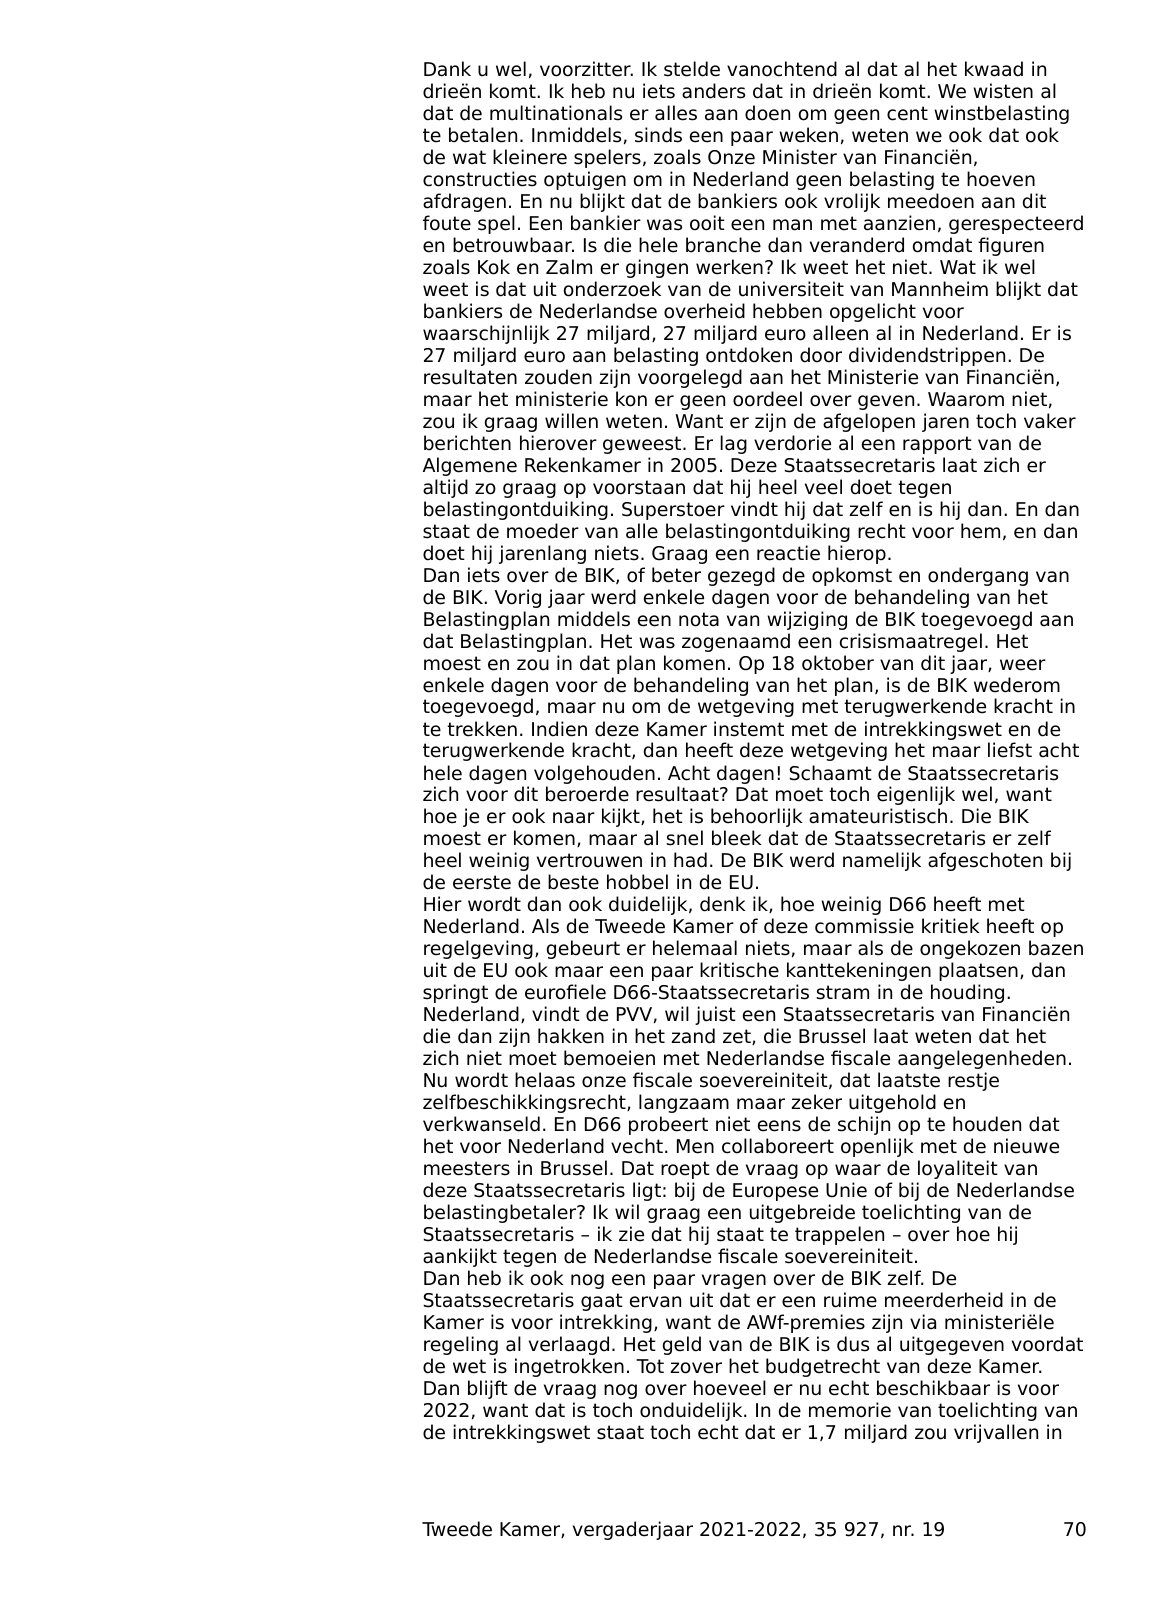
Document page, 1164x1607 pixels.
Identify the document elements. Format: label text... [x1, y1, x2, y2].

text Hier wordt dan ook duidelijk, denk ik, hoe weinig D66 heeft met Nederland. Als de Tweede Kamer of deze commissie kritiek heeft op regelgeving, gebeurt er helemaal niets, maar als de ongekozen bazen uit de EU ook maar een paar kritische kanttekeningen plaatsen, dan springt de eurofiele D66-Staatssecretaris stram in de houding. Nederland, vindt de PVV, wil juist een Staatssecretaris van Financiën die dan zijn hakken in het zand zet, die Brussel laat weten dat het zich niet moet bemoeien met Nederlandse fiscale aangelegenheden. Nu wordt helaas onze fiscale soevereiniteit, dat laatste restje zelfbeschikkingsrecht, langzaam maar zeker uitgehold en verkwanseld. En D66 probeert niet eens de schijn op te houden dat het voor Nederland vecht. Men collaboreert openlijk met de nieuwe meesters in Brussel. Dat roept de vraag op waar de loyaliteit van deze Staatssecretaris ligt: bij de Europese Unie of bij de Nederlandse belastingbetaler? Ik wil graag een uitgebreide toelichting van de Staatssecretaris – ik zie dat hij staat te trappelen – over hoe hij aankijkt tegen de Nederlandse fiscale soevereiniteit. [422, 894, 1087, 1268]
text Dan heb ik ook nog een paar vragen over de BIK zelf. De Staatssecretaris gaat ervan uit dat er een ruime meerderheid in de Kamer is voor intrekking, want de AWf-premies zijn via ministeriële regeling al verlaagd. Het geld van de BIK is dus al uitgegeven voordat de wet is ingetrokken. Tot zover het budgetrecht van deze Kamer. Dan blijft de vraag nog over hoeveel er nu echt beschikbaar is voor 2022, want dat is toch onduidelijk. In de memorie van toelichting van de intrekkingswet staat toch echt dat er 1,7 miljard zou vrijvallen in [422, 1268, 1087, 1444]
text Dan iets over de BIK, of beter gezegd de opkomst en ondergang van de BIK. Vorig jaar werd enkele dagen voor de behandeling van het Belastingplan middels een nota van wijziging de BIK toegevoegd aan dat Belastingplan. Het was zogenaamd een crisismaatregel. Het moest en zou in dat plan komen. Op 18 oktober van dit jaar, weer enkele dagen voor de behandeling van het plan, is de BIK wederom toegevoegd, maar nu om de wetgeving met terugwerkende kracht in te trekken. Indien deze Kamer instemt met de intrekkingswet en de terugwerkende kracht, dan heeft deze wetgeving het maar liefst acht hele dagen volgehouden. Acht dagen! Schaamt de Staatssecretaris zich voor dit beroerde resultaat? Dat moet toch eigenlijk wel, want hoe je er ook naar kijkt, het is behoorlijk amateuristisch. Die BIK moest er komen, maar al snel bleek dat de Staatssecretaris er zelf heel weinig vertrouwen in had. De BIK werd namelijk afgeschoten bij de eerste de beste hobbel in de EU. [422, 564, 1087, 894]
text Dank u wel, voorzitter. Ik stelde vanochtend al dat al het kwaad in drieën komt. Ik heb nu iets anders dat in drieën komt. We wisten al dat de multinationals er alles aan doen om geen cent winstbelasting te betalen. Inmiddels, sinds een paar weken, weten we ook dat ook de wat kleinere spelers, zoals Onze Minister van Financiën, constructies optuigen om in Nederland geen belasting te hoeven afdragen. En nu blijkt dat de bankiers ook vrolijk meedoen aan dit foute spel. Een bankier was ooit een man met aanzien, gerespecteerd en betrouwbaar. Is die hele branche dan veranderd omdat figuren zoals Kok en Zalm er gingen werken? Ik weet het niet. Wat ik wel weet is dat uit onderzoek van de universiteit van Mannheim blijkt dat bankiers de Nederlandse overheid hebben opgelicht voor waarschijnlijk 27 miljard, 27 miljard euro alleen al in Nederland. Er is 27 miljard euro aan belasting ontdoken door dividendstrippen. De resultaten zouden zijn voorgelegd aan het Ministerie van Financiën, maar het ministerie kon er geen oordeel over geven. Waarom niet, zou ik graag willen weten. Want er zijn de afgelopen jaren toch vaker berichten hierover geweest. Er lag verdorie al een rapport van de Algemene Rekenkamer in 2005. Deze Staatssecretaris laat zich er altijd zo graag op voorstaan dat hij heel veel doet tegen belastingontduiking. Superstoer vindt hij dat zelf en is hij dan. En dan staat de moeder van alle belastingontduiking recht voor hem, en dan doet hij jarenlang niets. Graag een reactie hierop. [422, 59, 1087, 564]
